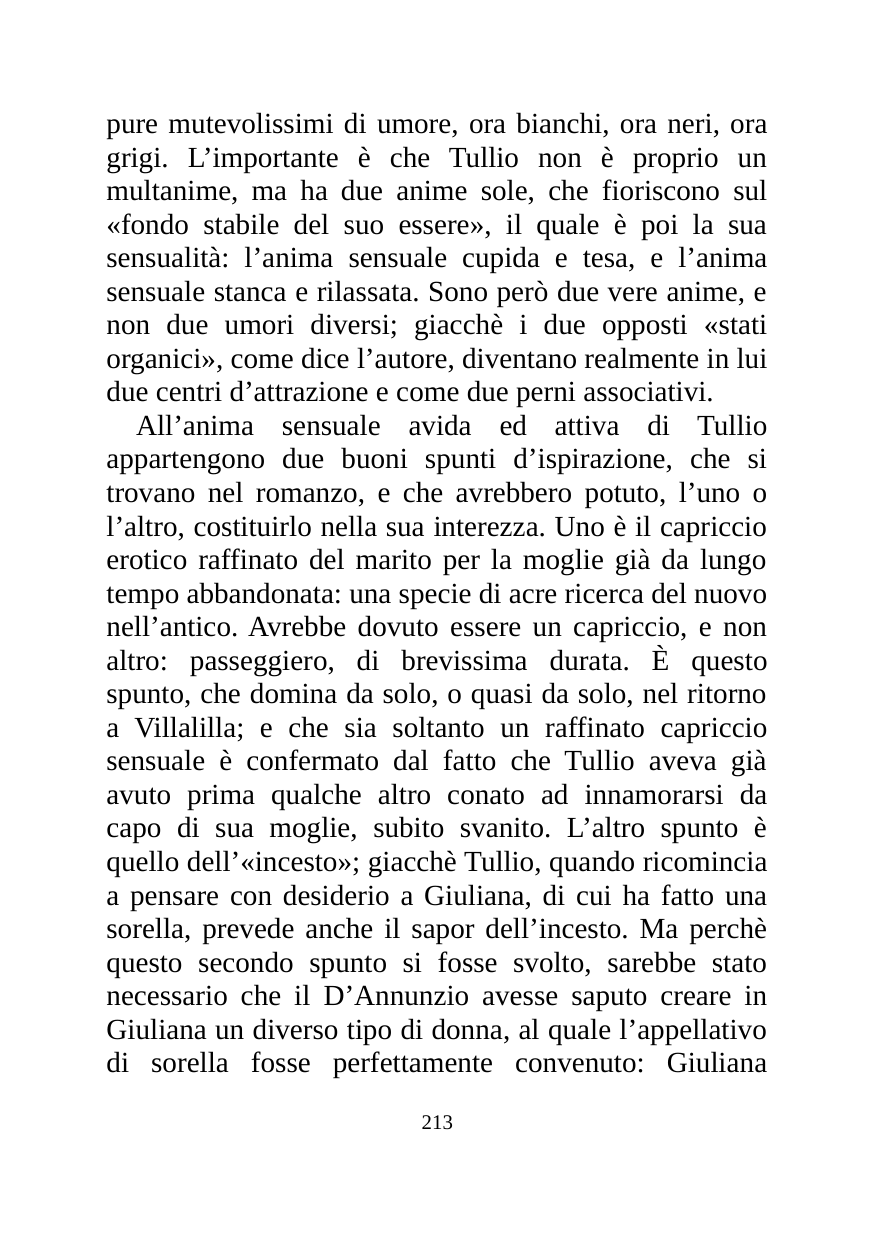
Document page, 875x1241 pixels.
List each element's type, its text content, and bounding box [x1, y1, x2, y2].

text All’anima sensuale avida ed attiva di Tullio appartengono due buoni spunti d’ispirazione, che si trovano nel romanzo, e che avrebbero potuto, l’uno o l’altro, costituirlo nella sua interezza. Uno è il capriccio erotico raffinato del marito per la moglie già da lungo tempo abbandonata: una specie di acre ricerca del nuovo nell’antico. Avrebbe dovuto essere un capriccio, e non altro: passeggiero, di brevissima durata. È questo spunto, che domina da solo, o quasi da solo, nel ritorno a Villalilla; e che sia soltanto un raffinato capriccio sensuale è confermato dal fatto che Tullio aveva già avuto prima qualche altro conato ad innamorarsi da capo di sua moglie, subito svanito. L’altro spunto è quello dell’«incesto»; giacchè Tullio, quando ricomincia a pensare con desiderio a Giuliana, di cui ha fatto una sorella, prevede anche il sapor dell’incesto. Ma perchè questo secondo spunto si fosse svolto, sarebbe stato necessario che il D’Annunzio avesse saputo creare in Giuliana un diverso tipo di donna, al quale l’appellativo di sorella fosse perfettamente convenuto: Giuliana [106, 408, 768, 1079]
text pure mutevolissimi di umore, ora bianchi, ora neri, ora grigi. L’importante è che Tullio non è proprio un multanime, ma ha due anime sole, che fioriscono sul «fondo stabile del suo essere», il quale è poi la sua sensualità: l’anima sensuale cupida e tesa, e l’anima sensuale stanca e rilassata. Sono però due vere anime, e non due umori diversi; giacchè i due opposti «stati organici», come dice l’autore, diventano realmente in lui due centri d’attrazione e come due perni associativi. [106, 106, 768, 408]
